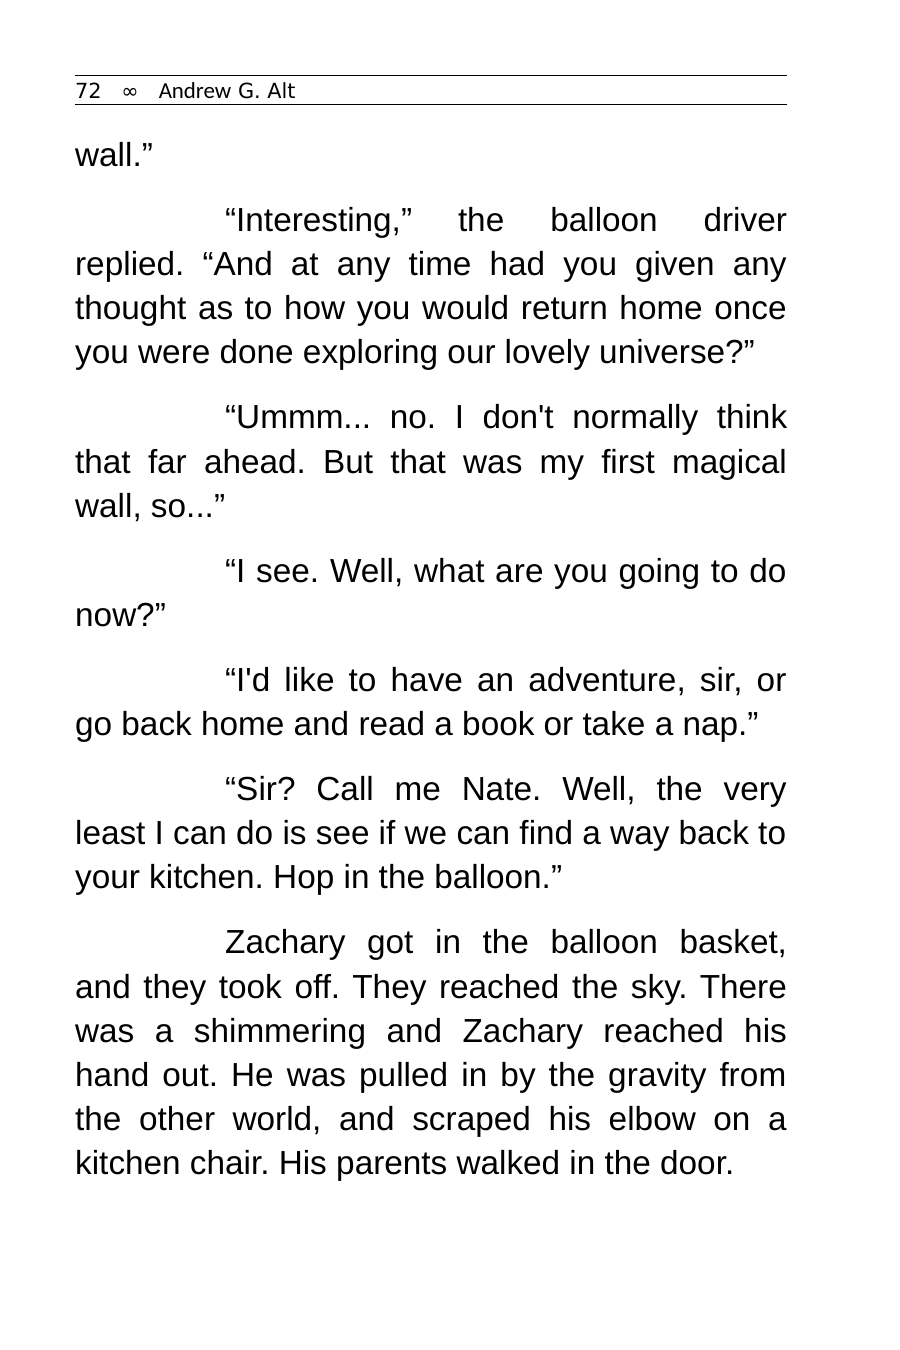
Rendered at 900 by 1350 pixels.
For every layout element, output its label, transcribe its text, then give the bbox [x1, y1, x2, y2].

text “Interesting,” the balloon driver replied. “And at any time had you given any thought as to how you would return home once you were done exploring our lovely universe?” [75, 200, 787, 371]
text wall.” [75, 135, 787, 173]
text “I see. Well, what are you going to do now?” [75, 551, 787, 633]
text “I'd like to have an adventure, sir, or go back home and read a book or take a nap.” [75, 660, 787, 743]
text “Sir? Call me Nate. Well, the very least I can do is see if we can find a way back to your kitchen. Hop in the balloon.” [75, 769, 787, 896]
text “Ummm... no. I don't normally think that far ahead. But that was my first magical wall, so...” [75, 397, 787, 524]
text Zachary got in the balloon basket, and they took off. They reached the sky. There was a shimmering and Zachary reached his hand out. He was pulled in by the gravity from the other world, and scraped his elbow on a kitchen chair. His parents walked in the door. [75, 922, 787, 1182]
